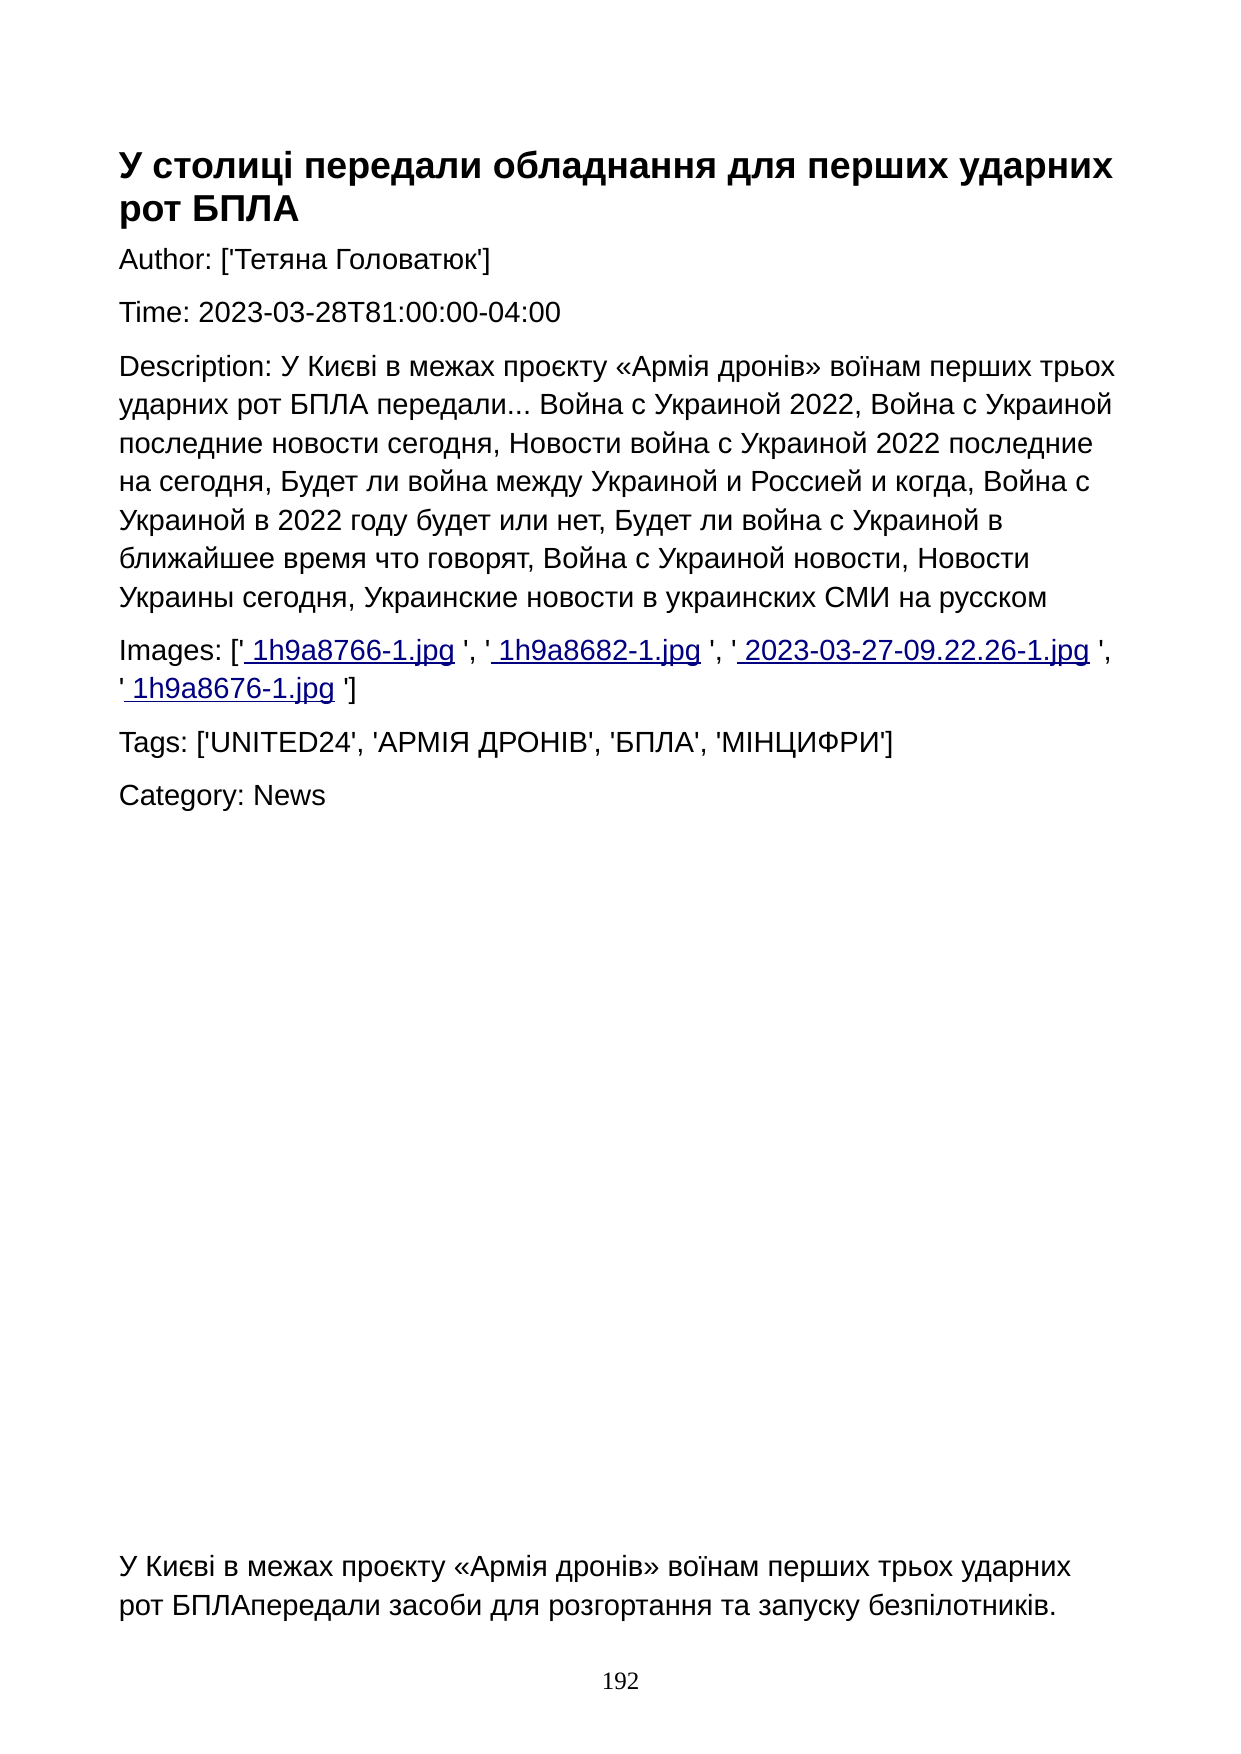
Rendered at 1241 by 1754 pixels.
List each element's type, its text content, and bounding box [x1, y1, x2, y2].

text Tags: ['UNITED24', 'АРМІЯ ДРОНІВ', 'БПЛА', 'МІНЦИФРИ'] [118, 724, 1122, 758]
text Images: [' 1h9a8766-1.jpg ', ' 1h9a8682-1.jpg ', ' 2023-03-27-09.22.26-1.jpg ', ' 1h9a8676-1.jpg '] [118, 633, 1122, 705]
text Time: 2023-03-28T81:00:00-04:00 [118, 295, 1122, 329]
text У Києві в межах проєкту «Армія дронів» воїнам перших трьох ударних рот БПЛАпередали засоби для розгортання та запуску безпілотників. [118, 1549, 1122, 1621]
subtitle У столиці передали обладнання для перших ударних рот БПЛА [118, 143, 1122, 230]
text Author: ['Тетяна Головатюк'] [118, 242, 1122, 276]
text Description: У Києві в межах проєкту «Армія дронів» воїнам перших трьох ударних рот БПЛА передали... Война с Украиной 2022, Война с Украиной последние новости сегодня, Новости война с Украиной 2022 последние на сегодня, Будет ли война между Украиной и Россией и когда, Война с Украиной в 2022 году будет или нет, Будет ли война с Украиной в ближайшее время что говорят, Война с Украиной новости, Новости Украины сегодня, Украинские новости в украинских СМИ на русском [118, 348, 1122, 613]
text Category: News [118, 778, 1122, 811]
